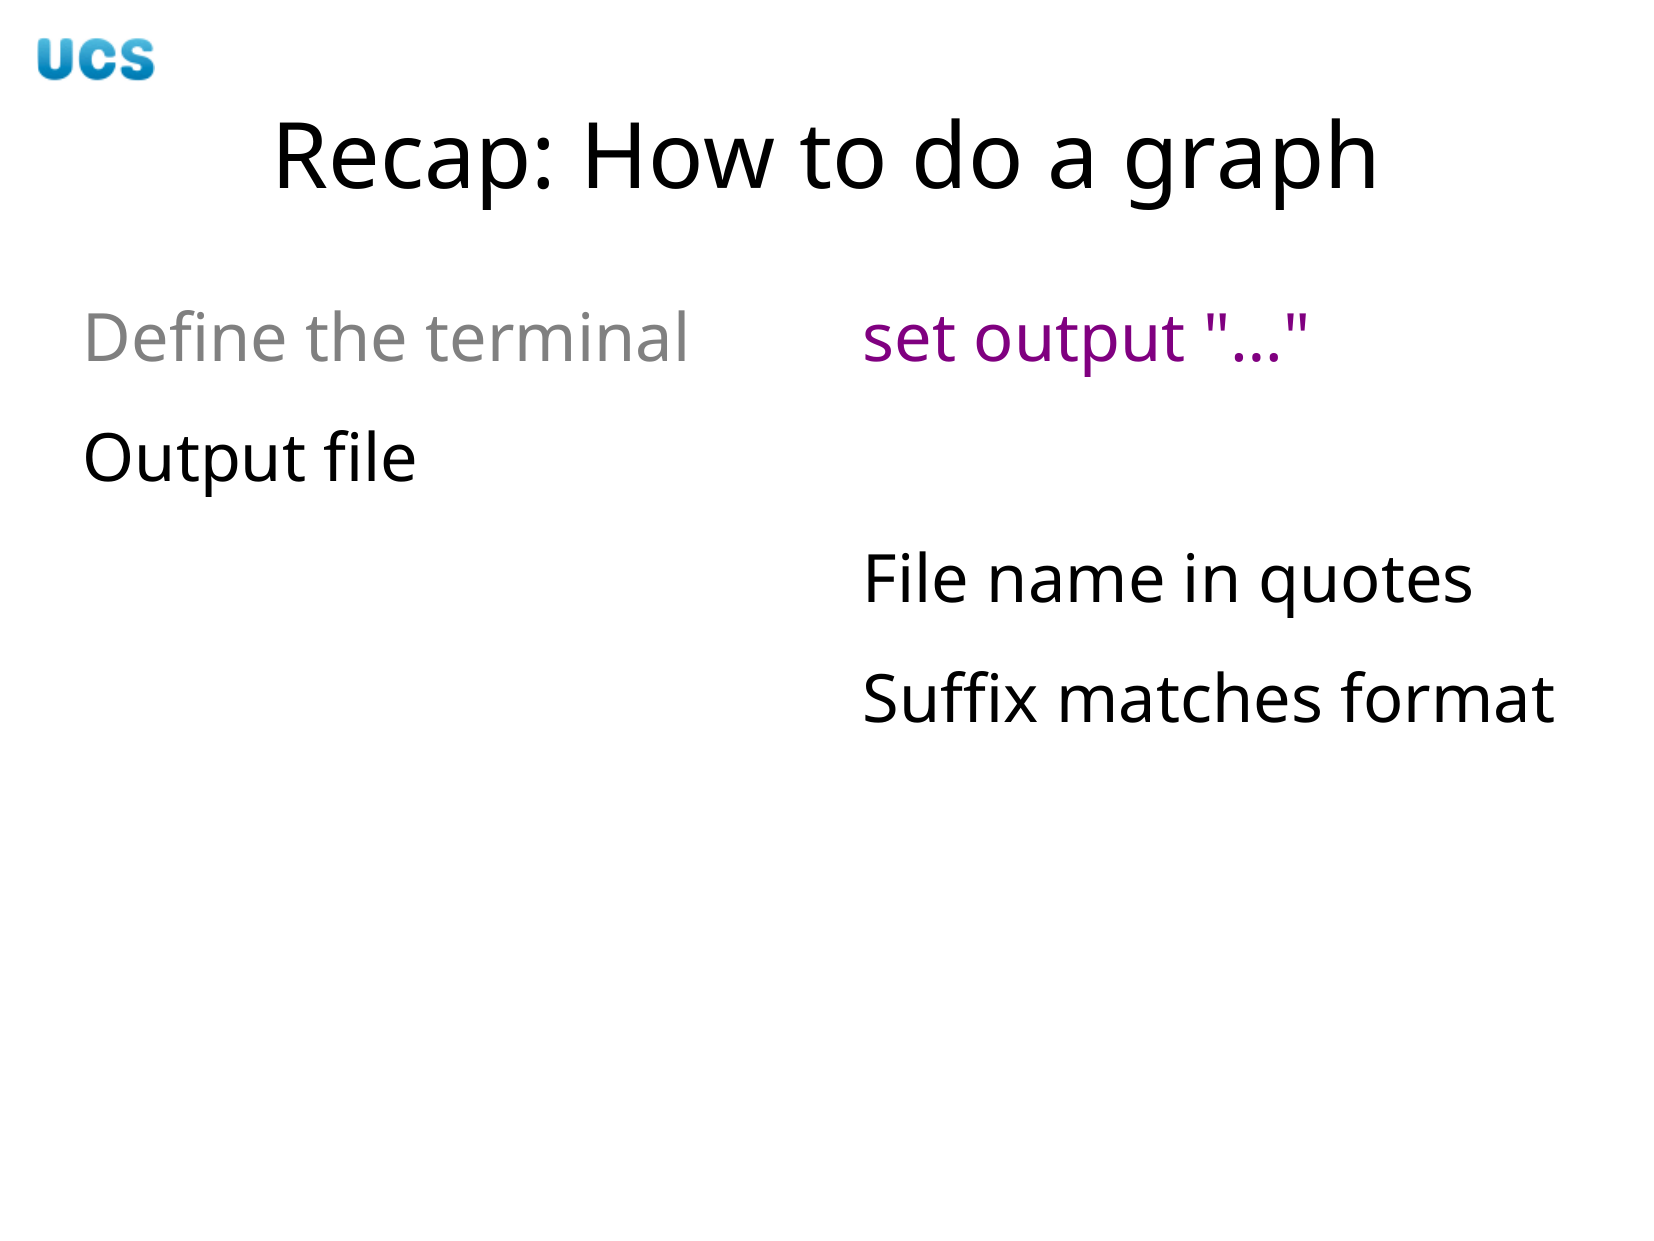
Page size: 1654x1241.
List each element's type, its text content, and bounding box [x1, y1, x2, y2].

picture [37, 37, 155, 82]
list Define the terminal Output file [82, 290, 809, 1109]
list set output "…" File name in quotes Suffix matches format [845, 290, 1572, 1094]
title Recap: How to do a graph [82, 49, 1571, 257]
